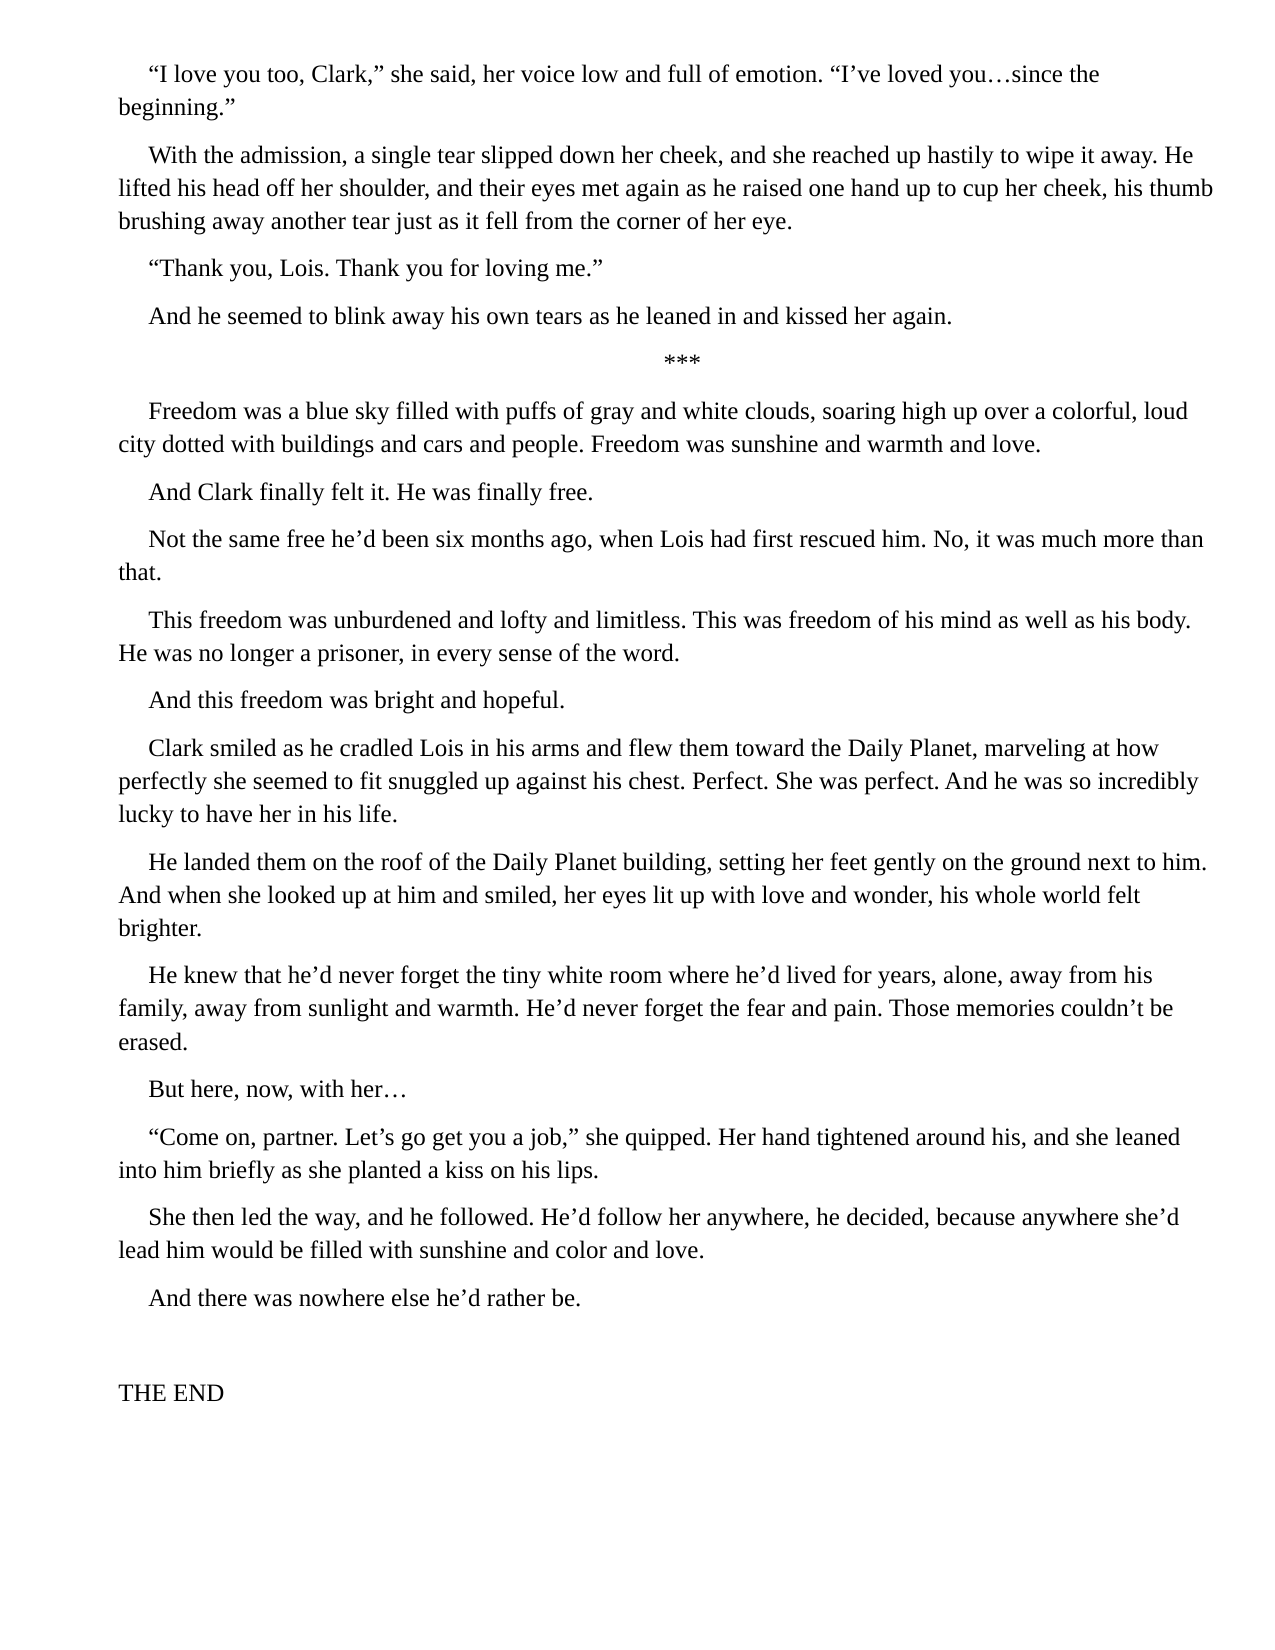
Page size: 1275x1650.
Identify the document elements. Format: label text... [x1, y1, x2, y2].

text THE END [118, 1378, 1216, 1407]
text She then led the way, and he followed. He’d follow her anywhere, he decided, because anywhere she’d lead him would be filled with sunshine and color and love. [118, 1202, 1216, 1264]
text “I love you too, Clark,” she said, her voice low and full of emotion. “I’ve loved you…since the beginning.” [118, 59, 1216, 121]
text And there was nowhere else he’d rather be. [118, 1283, 1216, 1312]
text And Clark finally felt it. He was finally free. [118, 477, 1216, 506]
text This freedom was unburdened and lofty and limitless. This was freedom of his mind as well as his body. He was no longer a prisoner, in every sense of the word. [118, 605, 1216, 667]
text “Come on, partner. Let’s go get you a job,” she quipped. Her hand tightened around his, and she leaned into him briefly as she planted a kiss on his lips. [118, 1122, 1216, 1183]
text Not the same free he’d been six months ago, when Lois had first rescued him. No, it was much more than that. [118, 524, 1216, 586]
text He landed them on the roof of the Daily Planet building, setting her feet gently on the ground next to him. And when she looked up at him and smiled, her eyes lit up with love and wonder, his whole world felt brighter. [118, 847, 1216, 942]
text And this freedom was bright and hopeful. [118, 686, 1216, 714]
text With the admission, a single tear slipped down her cheek, and she reached up hastily to wipe it away. He lifted his head off her shoulder, and their eyes met again as he raised one hand up to cup her cheek, his thumb brushing away another tear just as it fell from the corner of her eye. [118, 140, 1216, 234]
text But here, now, with her… [118, 1074, 1216, 1103]
text *** [118, 348, 1216, 377]
text He knew that he’d never forget the tiny white room where he’d lived for years, alone, away from his family, away from sunlight and warmth. He’d never forget the fear and pain. Those memories couldn’t be erased. [118, 961, 1216, 1055]
text Freedom was a blue sky filled with puffs of gray and white clouds, soaring high up over a colorful, loud city dotted with buildings and cars and people. Freedom was sunshine and warmth and love. [118, 396, 1216, 458]
text “Thank you, Lois. Thank you for loving me.” [118, 253, 1216, 282]
text And he seemed to blink away his own tears as he leaned in and kissed her again. [118, 301, 1216, 330]
text Clark smiled as he cradled Lois in his arms and flew them toward the Daily Planet, marveling at how perfectly she seemed to fit snuggled up against his chest. Perfect. She was perfect. And he was so incredibly lucky to have her in his life. [118, 733, 1216, 828]
